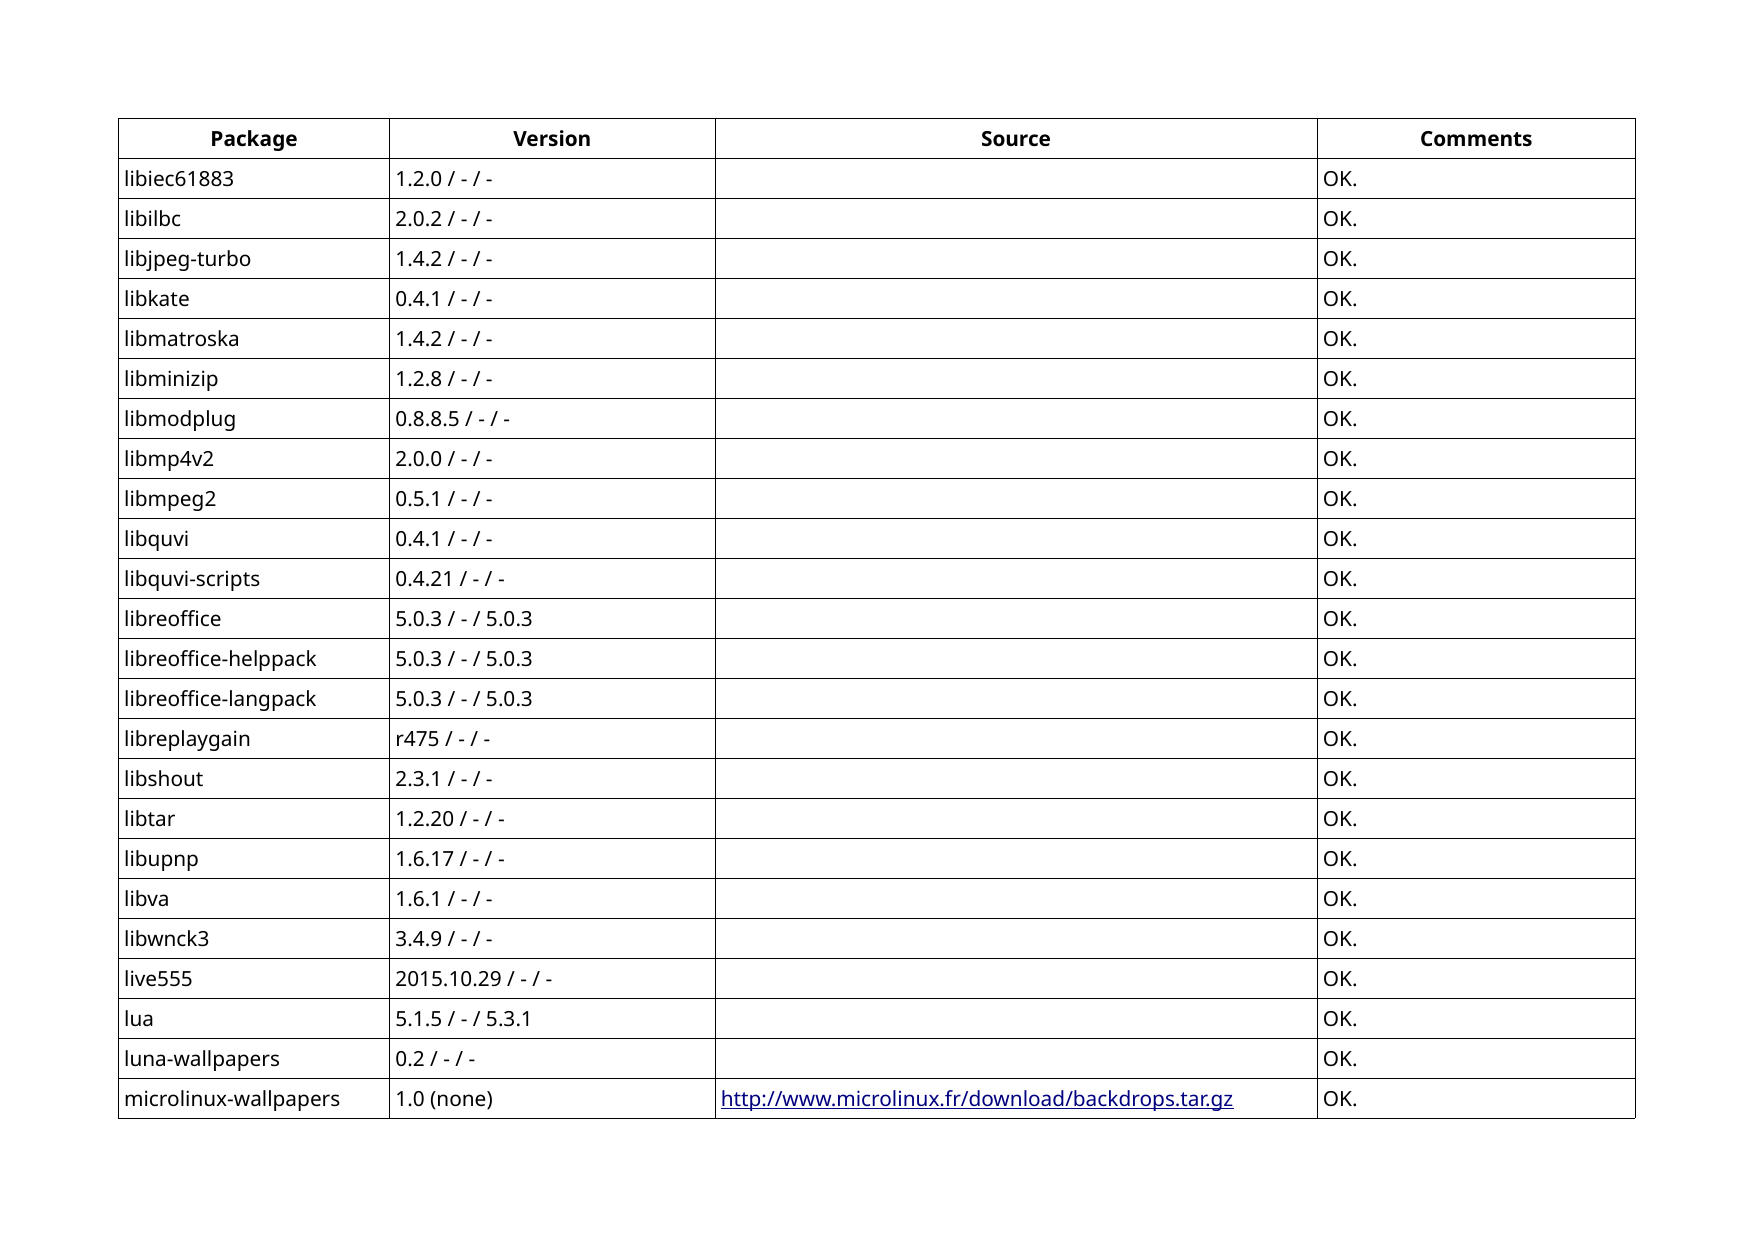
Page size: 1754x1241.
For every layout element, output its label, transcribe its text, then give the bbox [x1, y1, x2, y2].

table_cell libupnp [119, 839, 389, 878]
table_header Version [390, 119, 715, 158]
table_cell 1.4.2 / - / - [390, 239, 715, 278]
table_cell lua [119, 999, 389, 1038]
table_cell [716, 959, 1317, 998]
table_cell [716, 1039, 1317, 1078]
table_cell OK. [1318, 519, 1635, 558]
table_cell [716, 359, 1317, 398]
table_cell libtar [119, 799, 389, 838]
table_cell [716, 319, 1317, 358]
table_cell libkate [119, 279, 389, 318]
table_cell libshout [119, 759, 389, 798]
table_cell [716, 919, 1317, 958]
table_cell 0.5.1 / - / - [390, 479, 715, 518]
table_cell r475 / - / - [390, 719, 715, 758]
table_header Package [119, 119, 389, 158]
table_cell libwnck3 [119, 919, 389, 958]
table_cell libminizip [119, 359, 389, 398]
table_cell [716, 719, 1317, 758]
table_cell OK. [1318, 679, 1635, 718]
table_cell OK. [1318, 319, 1635, 358]
table_cell luna-wallpapers [119, 1039, 389, 1078]
table_cell libva [119, 879, 389, 918]
table_cell microlinux-wallpapers [119, 1079, 389, 1118]
table_cell [716, 159, 1317, 198]
table_cell 1.6.17 / - / - [390, 839, 715, 878]
table_cell 1.2.8 / - / - [390, 359, 715, 398]
table_cell OK. [1318, 639, 1635, 678]
table_cell 5.1.5 / - / 5.3.1 [390, 999, 715, 1038]
table_cell libreoffice-helppack [119, 639, 389, 678]
table_cell 2.0.0 / - / - [390, 439, 715, 478]
table_cell 1.6.1 / - / - [390, 879, 715, 918]
table_cell libmatroska [119, 319, 389, 358]
table_cell OK. [1318, 879, 1635, 918]
table_cell OK. [1318, 1039, 1635, 1078]
table_cell OK. [1318, 759, 1635, 798]
table_cell [716, 519, 1317, 558]
table_cell [716, 239, 1317, 278]
table_cell libreoffice-langpack [119, 679, 389, 718]
table_cell 0.8.8.5 / - / - [390, 399, 715, 438]
table_cell [716, 799, 1317, 838]
table_cell [716, 479, 1317, 518]
table_cell [716, 759, 1317, 798]
table_cell 0.4.1 / - / - [390, 279, 715, 318]
table_cell libmpeg2 [119, 479, 389, 518]
table_cell 1.4.2 / - / - [390, 319, 715, 358]
table_cell OK. [1318, 559, 1635, 598]
table_cell libquvi [119, 519, 389, 558]
table_cell 2.3.1 / - / - [390, 759, 715, 798]
table_header Source [716, 119, 1317, 158]
table_cell OK. [1318, 359, 1635, 398]
table_cell [716, 279, 1317, 318]
table_cell OK. [1318, 279, 1635, 318]
table_cell 2015.10.29 / - / - [390, 959, 715, 998]
table_cell [716, 879, 1317, 918]
table_cell OK. [1318, 239, 1635, 278]
table_cell live555 [119, 959, 389, 998]
table_cell 3.4.9 / - / - [390, 919, 715, 958]
table_cell 1.2.0 / - / - [390, 159, 715, 198]
table_cell OK. [1318, 599, 1635, 638]
table_header Comments [1318, 119, 1635, 158]
table_cell 1.2.20 / - / - [390, 799, 715, 838]
table_cell http://www.microlinux.fr/download/backdrops.tar.gz [716, 1079, 1317, 1118]
table_cell libreplaygain [119, 719, 389, 758]
table_cell 2.0.2 / - / - [390, 199, 715, 238]
table_cell libmp4v2 [119, 439, 389, 478]
table_cell [716, 839, 1317, 878]
table_cell [716, 199, 1317, 238]
table_cell 0.4.21 / - / - [390, 559, 715, 598]
table_cell OK. [1318, 439, 1635, 478]
table_cell [716, 599, 1317, 638]
table_cell libreoffice [119, 599, 389, 638]
table_cell [716, 639, 1317, 678]
table_cell OK. [1318, 719, 1635, 758]
table_cell OK. [1318, 479, 1635, 518]
table_cell OK. [1318, 799, 1635, 838]
table_cell [716, 679, 1317, 718]
table_cell libjpeg-turbo [119, 239, 389, 278]
table_cell libmodplug [119, 399, 389, 438]
table_cell OK. [1318, 839, 1635, 878]
table_cell 0.4.1 / - / - [390, 519, 715, 558]
table_cell 5.0.3 / - / 5.0.3 [390, 639, 715, 678]
table_cell 5.0.3 / - / 5.0.3 [390, 599, 715, 638]
table_cell [716, 559, 1317, 598]
table_cell 5.0.3 / - / 5.0.3 [390, 679, 715, 718]
table_cell OK. [1318, 199, 1635, 238]
table_cell OK. [1318, 159, 1635, 198]
table_cell OK. [1318, 399, 1635, 438]
table_cell OK. [1318, 959, 1635, 998]
table_cell 1.0 (none) [390, 1079, 715, 1118]
table_cell [716, 399, 1317, 438]
table_cell OK. [1318, 919, 1635, 958]
table_cell libiec61883 [119, 159, 389, 198]
table_cell [716, 439, 1317, 478]
table_cell [716, 999, 1317, 1038]
table_cell libilbc [119, 199, 389, 238]
table_cell OK. [1318, 999, 1635, 1038]
table_cell OK. [1318, 1079, 1635, 1118]
table_cell 0.2 / - / - [390, 1039, 715, 1078]
table_cell libquvi-scripts [119, 559, 389, 598]
